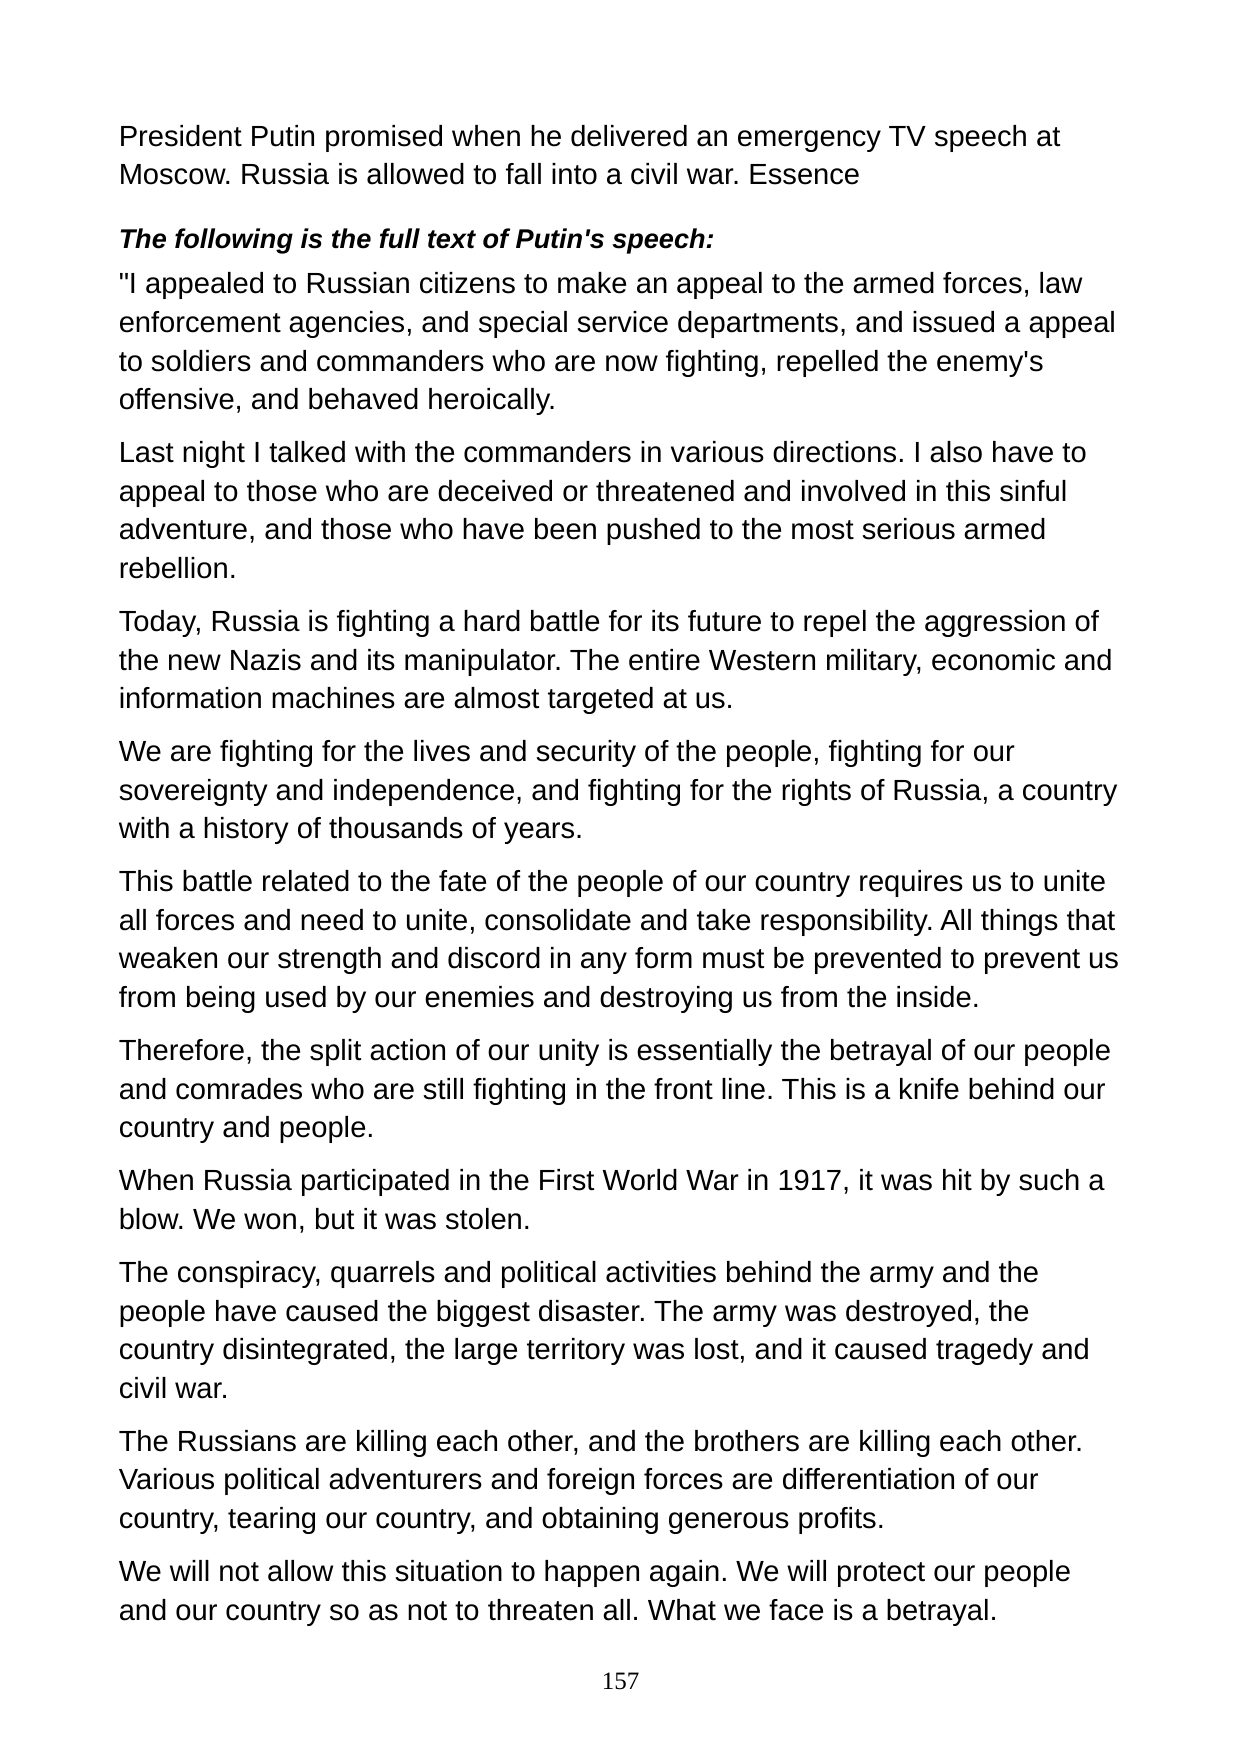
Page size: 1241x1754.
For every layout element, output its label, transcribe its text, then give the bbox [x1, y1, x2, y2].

text We are fighting for the lives and security of the people, fighting for our sovereignty and independence, and fighting for the rights of Russia, a country with a history of thousands of years. [118, 734, 1122, 845]
text Today, Russia is fighting a hard battle for its future to repel the aggression of the new Nazis and its manipulator. The entire Western military, economic and information machines are almost targeted at us. [118, 604, 1122, 714]
text This battle related to the fate of the people of our country requires us to unite all forces and need to unite, consolidate and take responsibility. All things that weaken our strength and discord in any form must be prevented to prevent us from being used by our enemies and destroying us from the inside. [118, 864, 1122, 1013]
text We will not allow this situation to happen again. We will protect our people and our country so as not to threaten all. What we face is a betrayal. [118, 1554, 1122, 1626]
text The conspiracy, quarrels and political activities behind the army and the people have caused the biggest disaster. The army was destroyed, the country disintegrated, the large territory was lost, and it caused tragedy and civil war. [118, 1255, 1122, 1404]
text "I appealed to Russian citizens to make an appeal to the armed forces, law enforcement agencies, and special service departments, and issued a appeal to soldiers and commanders who are now fighting, repelled the enemy's offensive, and behaved heroically. [118, 266, 1122, 416]
subtitle The following is the full text of Putin's speech: [118, 223, 1122, 254]
text Therefore, the split action of our unity is essentially the betrayal of our people and comrades who are still fighting in the front line. This is a knife behind our country and people. [118, 1033, 1122, 1144]
text The Russians are killing each other, and the brothers are killing each other. Various political adventurers and foreign forces are differentiation of our country, tearing our country, and obtaining generous profits. [118, 1424, 1122, 1534]
text President Putin promised when he delivered an emergency TV speech at Moscow. Russia is allowed to fall into a civil war. Essence [118, 118, 1122, 191]
text When Russia participated in the First World War in 1917, it was hit by such a blow. We won, but it was stolen. [118, 1163, 1122, 1235]
text Last night I talked with the commanders in various directions. I also have to appeal to those who are deceived or threatened and involved in this sinful adventure, and those who have been pushed to the most serious armed rebellion. [118, 435, 1122, 584]
